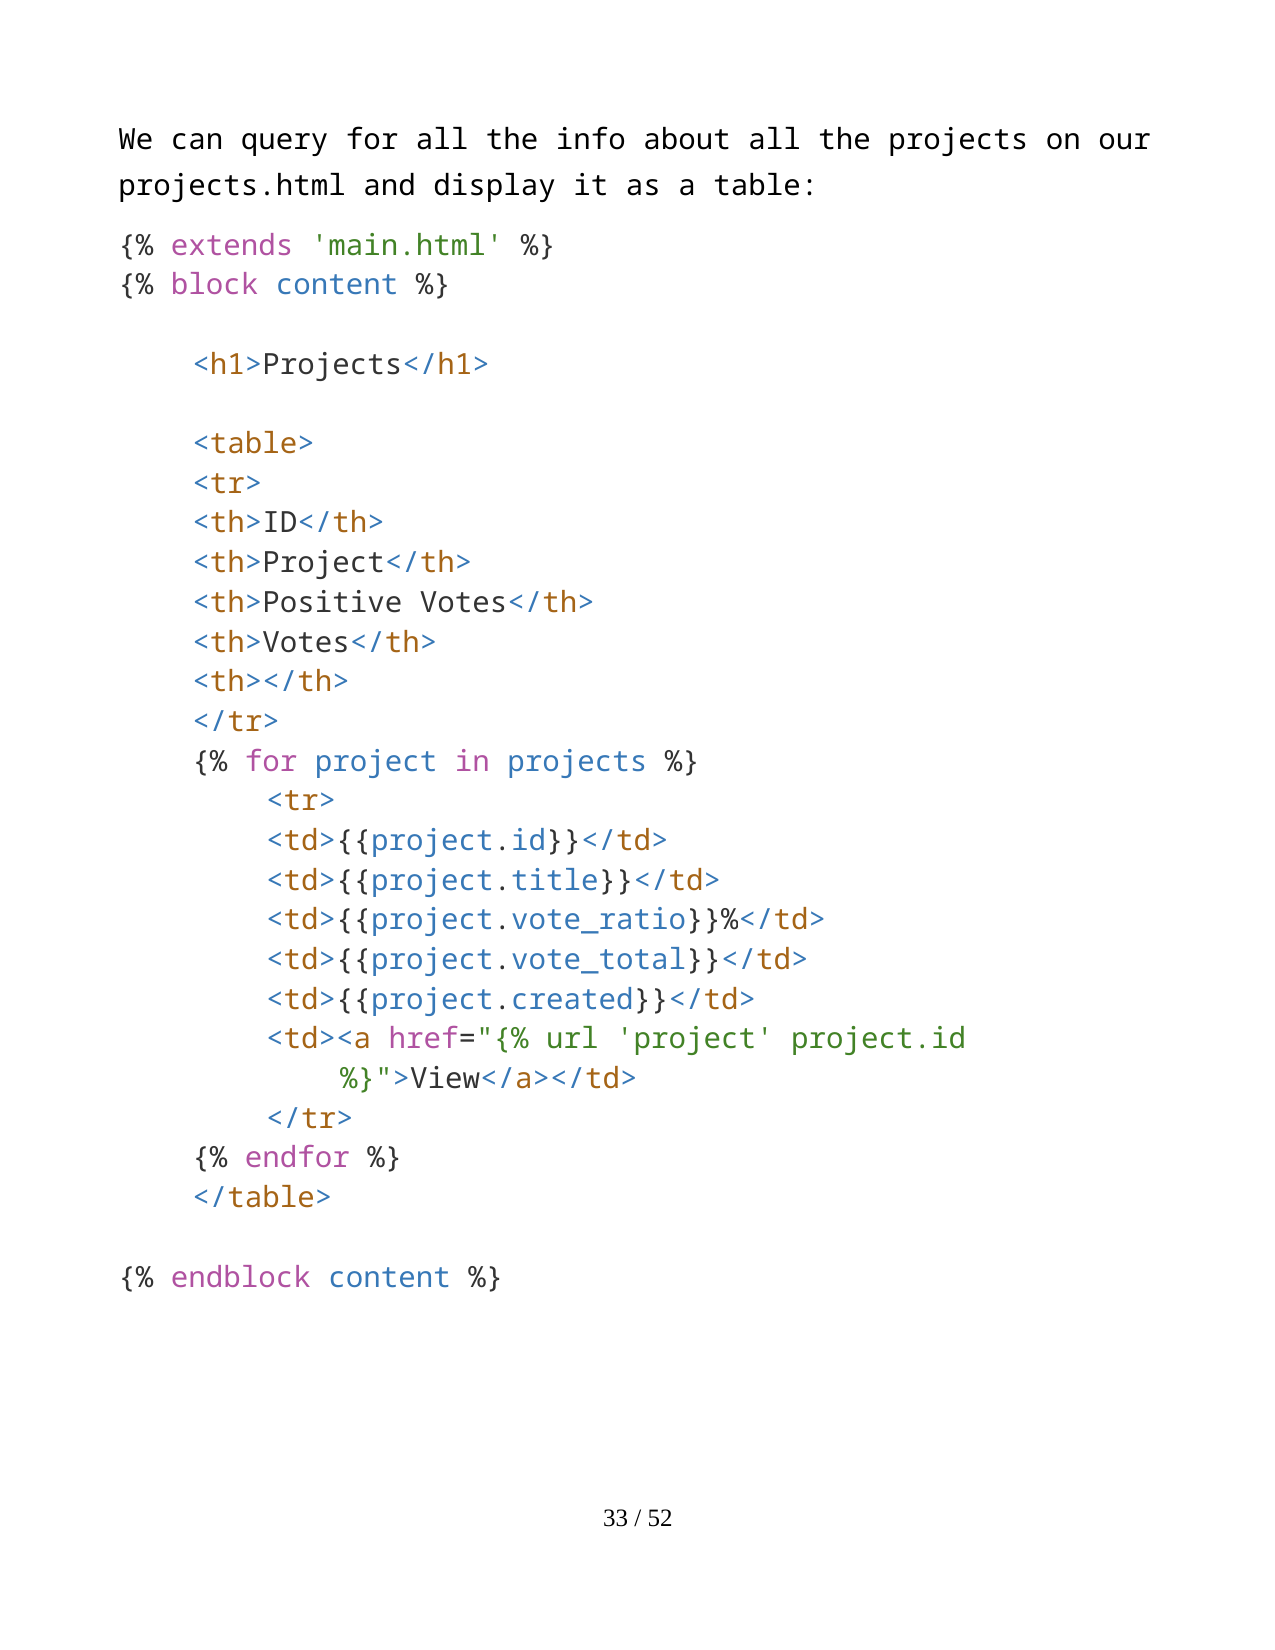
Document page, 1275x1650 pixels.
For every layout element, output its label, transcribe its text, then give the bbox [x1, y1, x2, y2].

text <td>{{project.title}}</td> [118, 859, 1157, 899]
text {% endfor %} [118, 1137, 1157, 1176]
text <td>{{project.vote_total}}</td> [118, 938, 1157, 978]
text {% block content %} [118, 264, 1157, 303]
text <h1>Projects</h1> [118, 343, 1157, 383]
text {% extends 'main.html' %} [118, 224, 1157, 264]
text <th>Project</th> [118, 541, 1157, 581]
text <tr> [118, 462, 1157, 502]
text <th>Positive Votes</th> [118, 581, 1157, 621]
text <tr> [118, 779, 1157, 819]
text </tr> [118, 1097, 1157, 1137]
text </tr> [118, 700, 1157, 740]
text {% endblock content %} [118, 1256, 1157, 1296]
text <table> [118, 422, 1157, 462]
text <th>ID</th> [118, 502, 1157, 541]
text <td>{{project.created}}</td> [118, 978, 1157, 1018]
text <td>{{project.id}}</td> [118, 819, 1157, 859]
text <td><a href="{% url 'project' project.id %}">View</a></td> [118, 1018, 1157, 1097]
text </table> [118, 1176, 1157, 1216]
text <td>{{project.vote_ratio}}%</td> [118, 899, 1157, 938]
text <th></th> [118, 661, 1157, 700]
text <th>Votes</th> [118, 621, 1157, 661]
text {% for project in projects %} [118, 740, 1157, 779]
text We can query for all the info about all the projects on our projects.html and display it as a table: [118, 118, 1157, 203]
